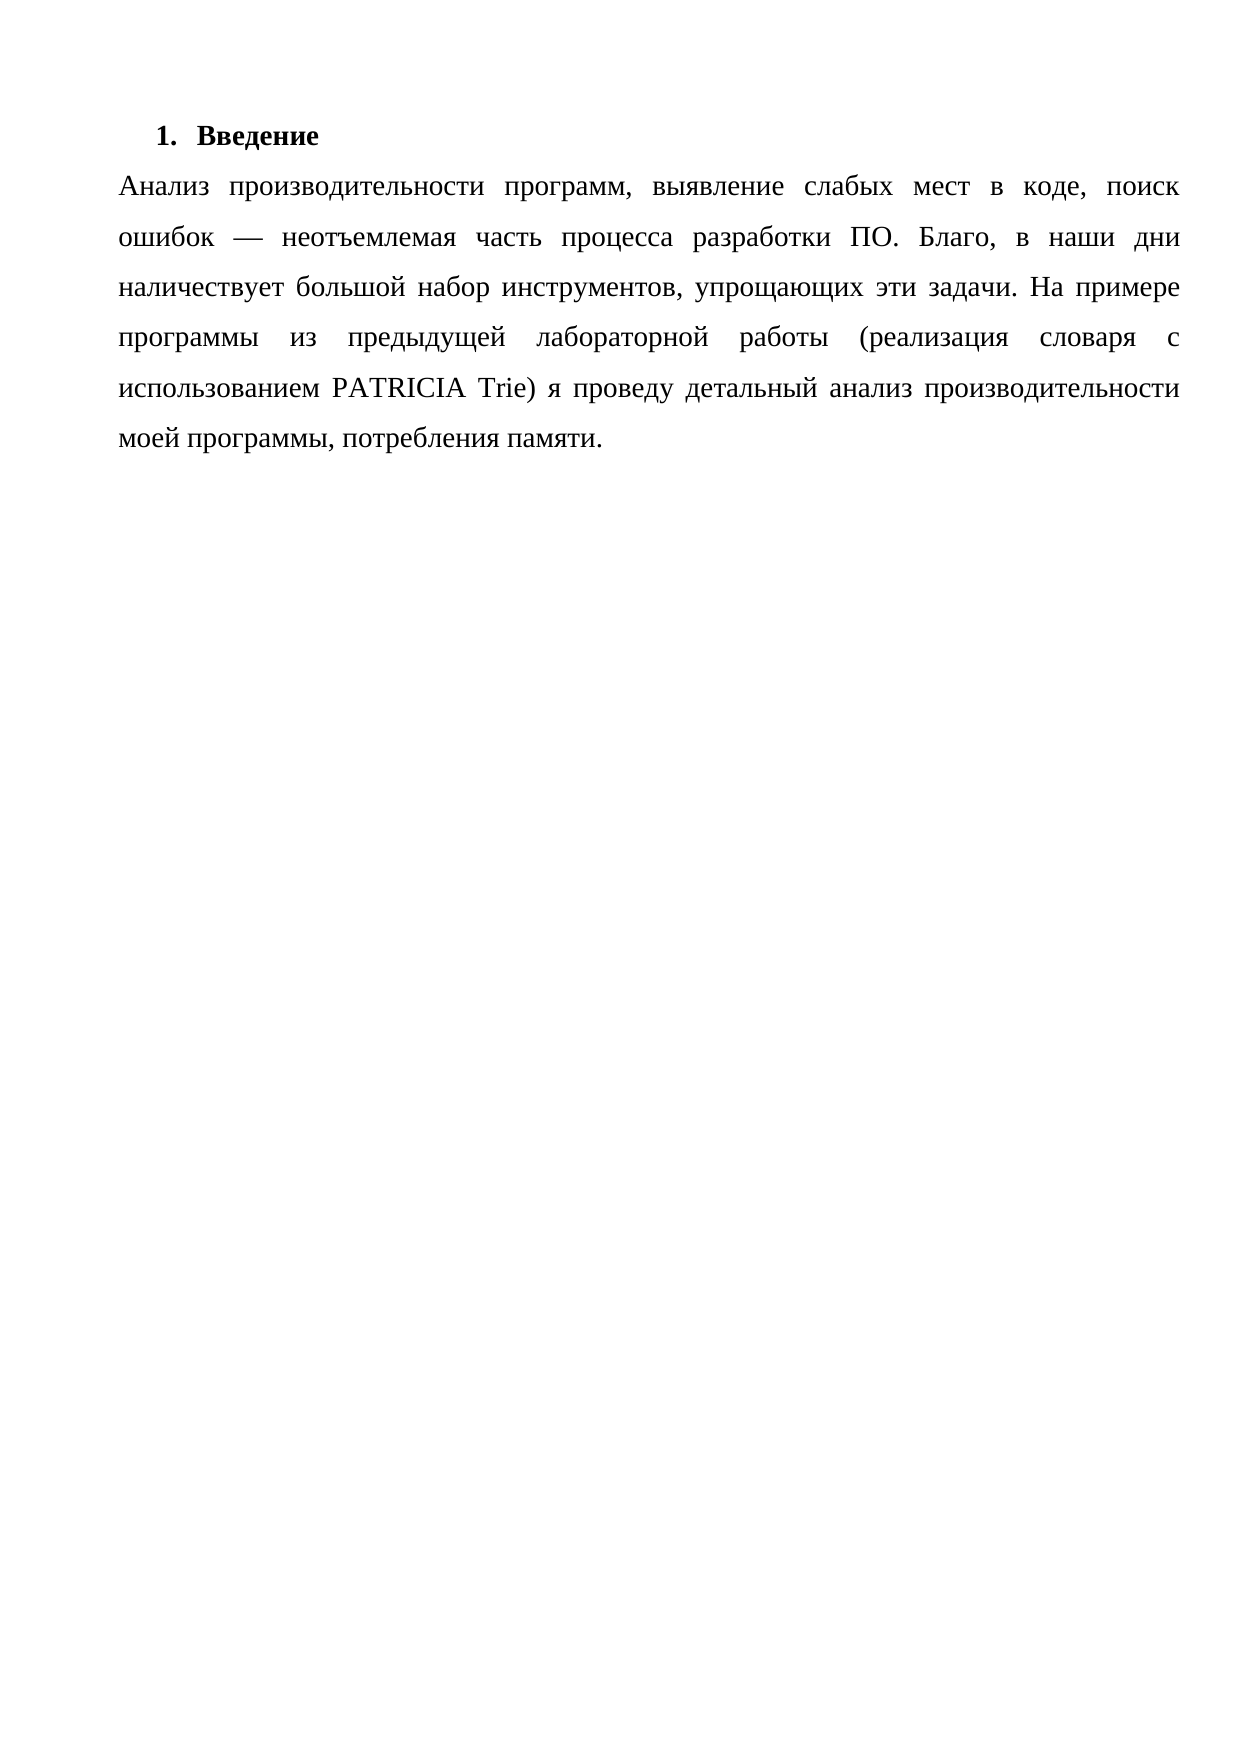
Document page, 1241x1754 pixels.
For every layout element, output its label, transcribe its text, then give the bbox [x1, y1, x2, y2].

list Введение [155, 118, 1181, 152]
list Анализ производительности программ, выявление слабых мест в коде, поиск ошибок — неотъемлемая часть процесса разработки ПО. Благо, в наши дни наличествует большой набор инструментов, упрощающих эти задачи. На примере программы из предыдущей лабораторной работы (реализация словаря с использованием PATRICIA Trie) я проведу детальный анализ производительности моей программы, потребления памяти. [118, 168, 1181, 453]
